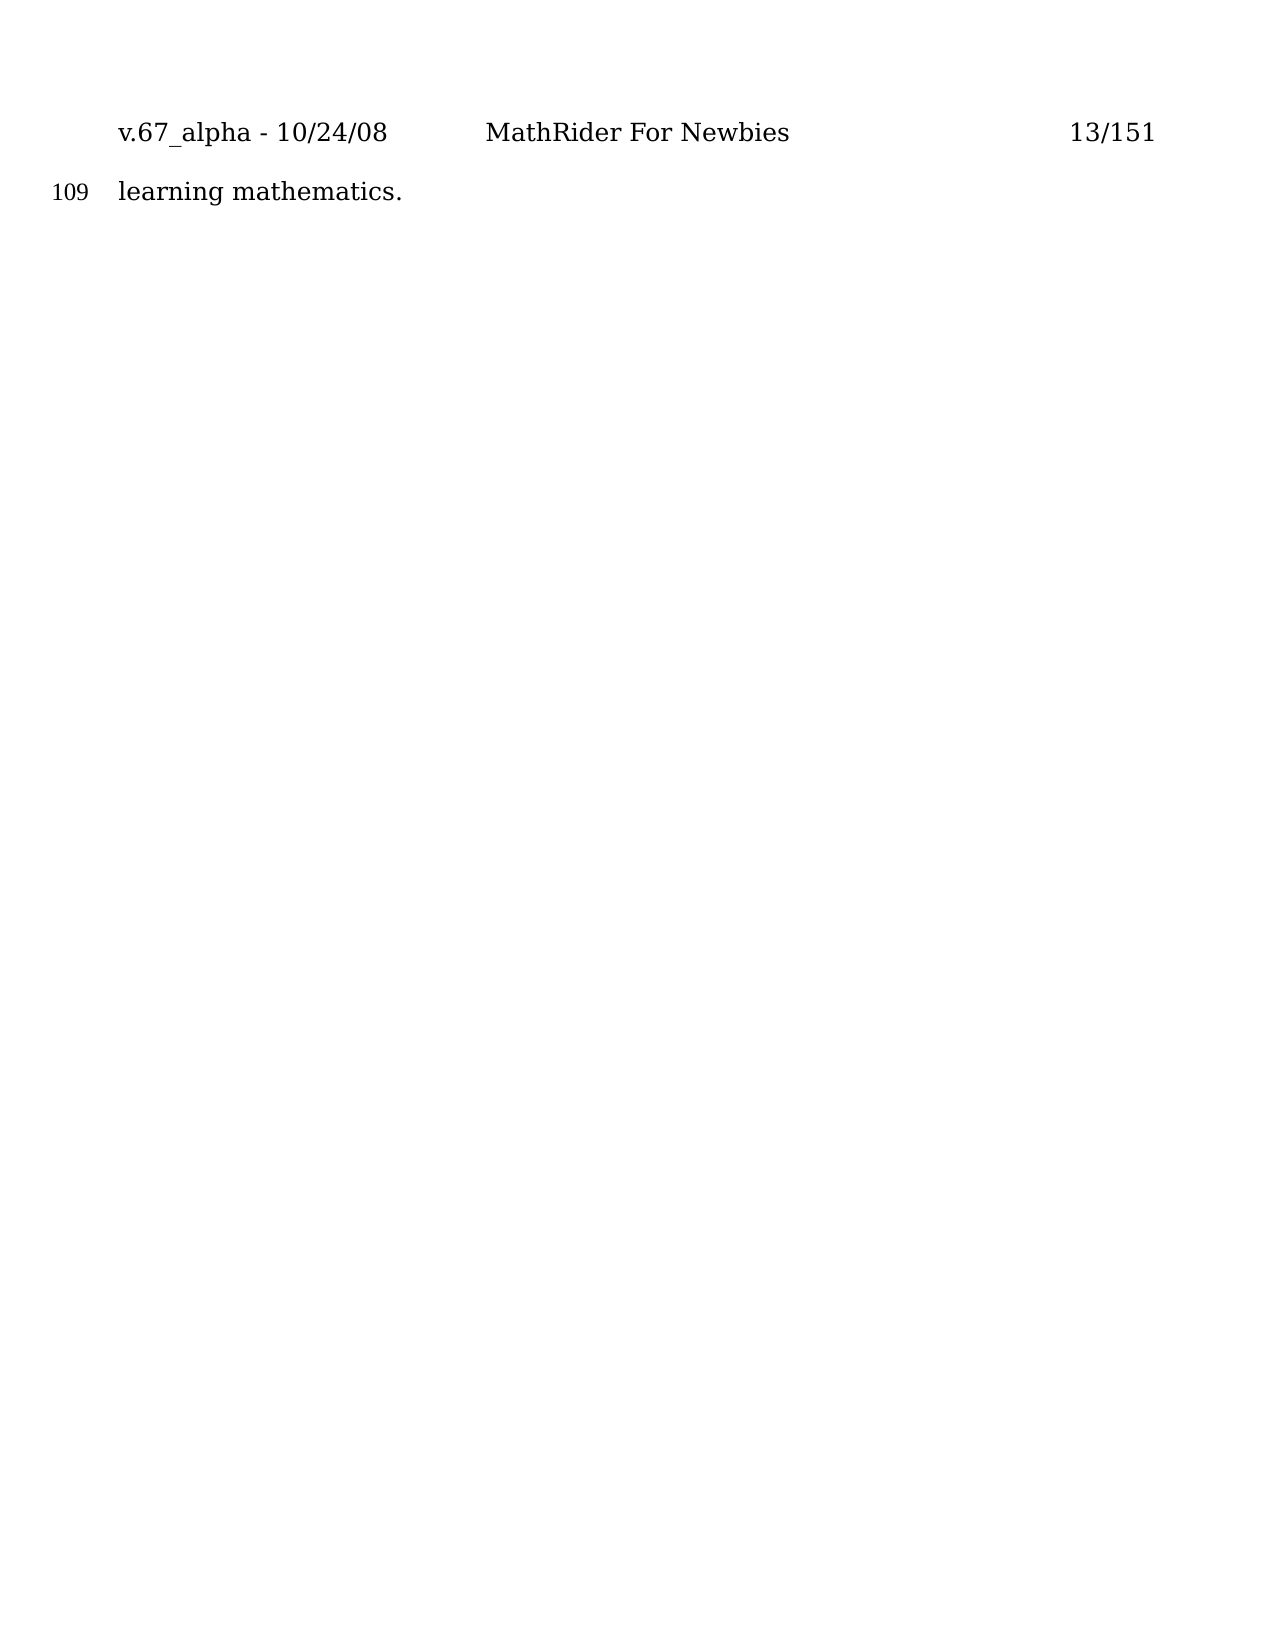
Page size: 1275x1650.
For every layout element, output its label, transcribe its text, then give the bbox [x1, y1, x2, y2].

text learning mathematics. [118, 177, 1157, 206]
